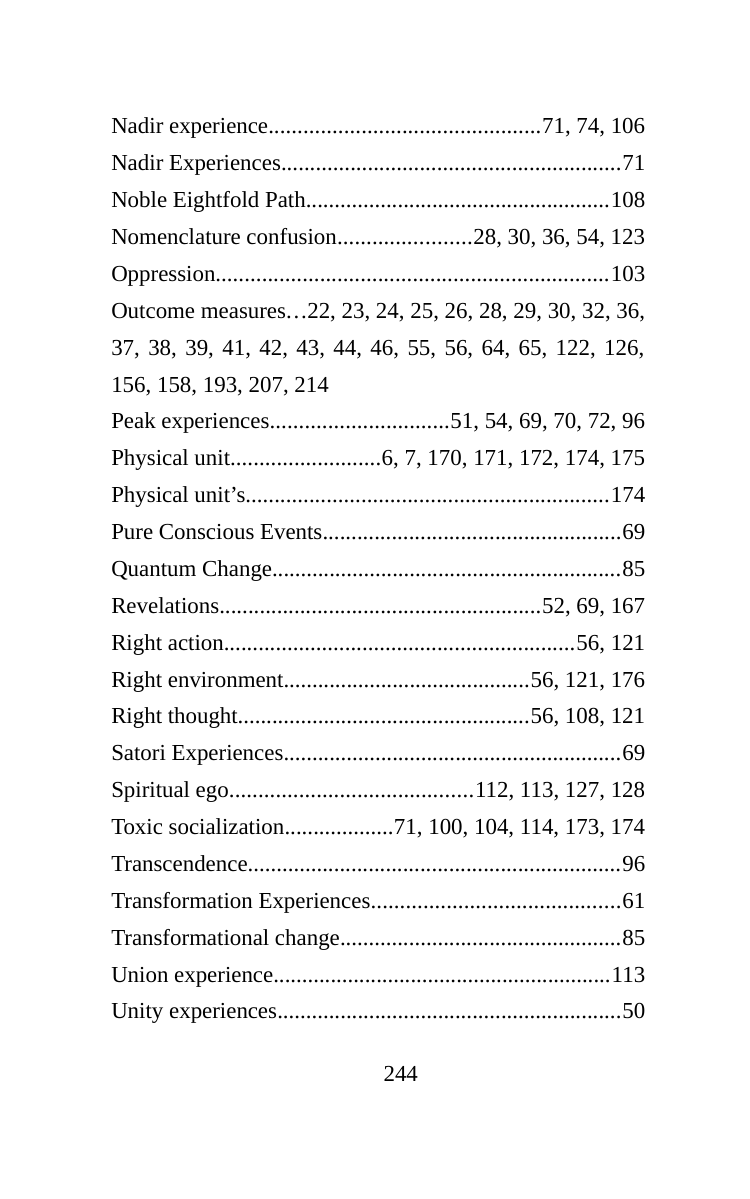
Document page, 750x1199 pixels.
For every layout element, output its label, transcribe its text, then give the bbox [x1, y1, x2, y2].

text Union experience 113 [111, 961, 645, 987]
text Right thought 56, 108, 121 [111, 702, 645, 729]
text Oppression 103 [111, 260, 645, 286]
text Transcendence 96 [111, 850, 645, 876]
text Pure Conscious Events 69 [111, 518, 645, 544]
text Unity experiences 50 [111, 997, 645, 1024]
text Noble Eightfold Path 108 [111, 186, 645, 213]
text Physical unit’s 174 [111, 481, 645, 508]
text Physical unit 6, 7, 170, 171, 172, 174, 175 [111, 444, 645, 471]
text Quantum Change 85 [111, 555, 645, 581]
text Transformation Experiences 61 [111, 887, 645, 913]
text Right action 56, 121 [111, 629, 645, 655]
text Outcome measures 22, 23, 24, 25, 26, 28, 29, 30, 32, 36, 37, 38, 39, 41, 42, 43, 44, 46, 55, 56, 64, 65, 122, 126, 156, 158, 193, 207, 214 [111, 297, 645, 397]
text Peak experiences 51, 54, 69, 70, 72, 96 [111, 407, 645, 434]
text Nadir Experiences 71 [111, 149, 645, 176]
text Satori Experiences 69 [111, 739, 645, 766]
text Spiritual ego 112, 113, 127, 128 [111, 776, 645, 803]
text Right environment 56, 121, 176 [111, 666, 645, 692]
text Nomenclature confusion 28, 30, 36, 54, 123 [111, 223, 645, 249]
text Transformational change 85 [111, 924, 645, 950]
text Toxic socialization 71, 100, 104, 114, 173, 174 [111, 813, 645, 839]
text Nadir experience 71, 74, 106 [111, 112, 645, 139]
text Revelations 52, 69, 167 [111, 592, 645, 618]
